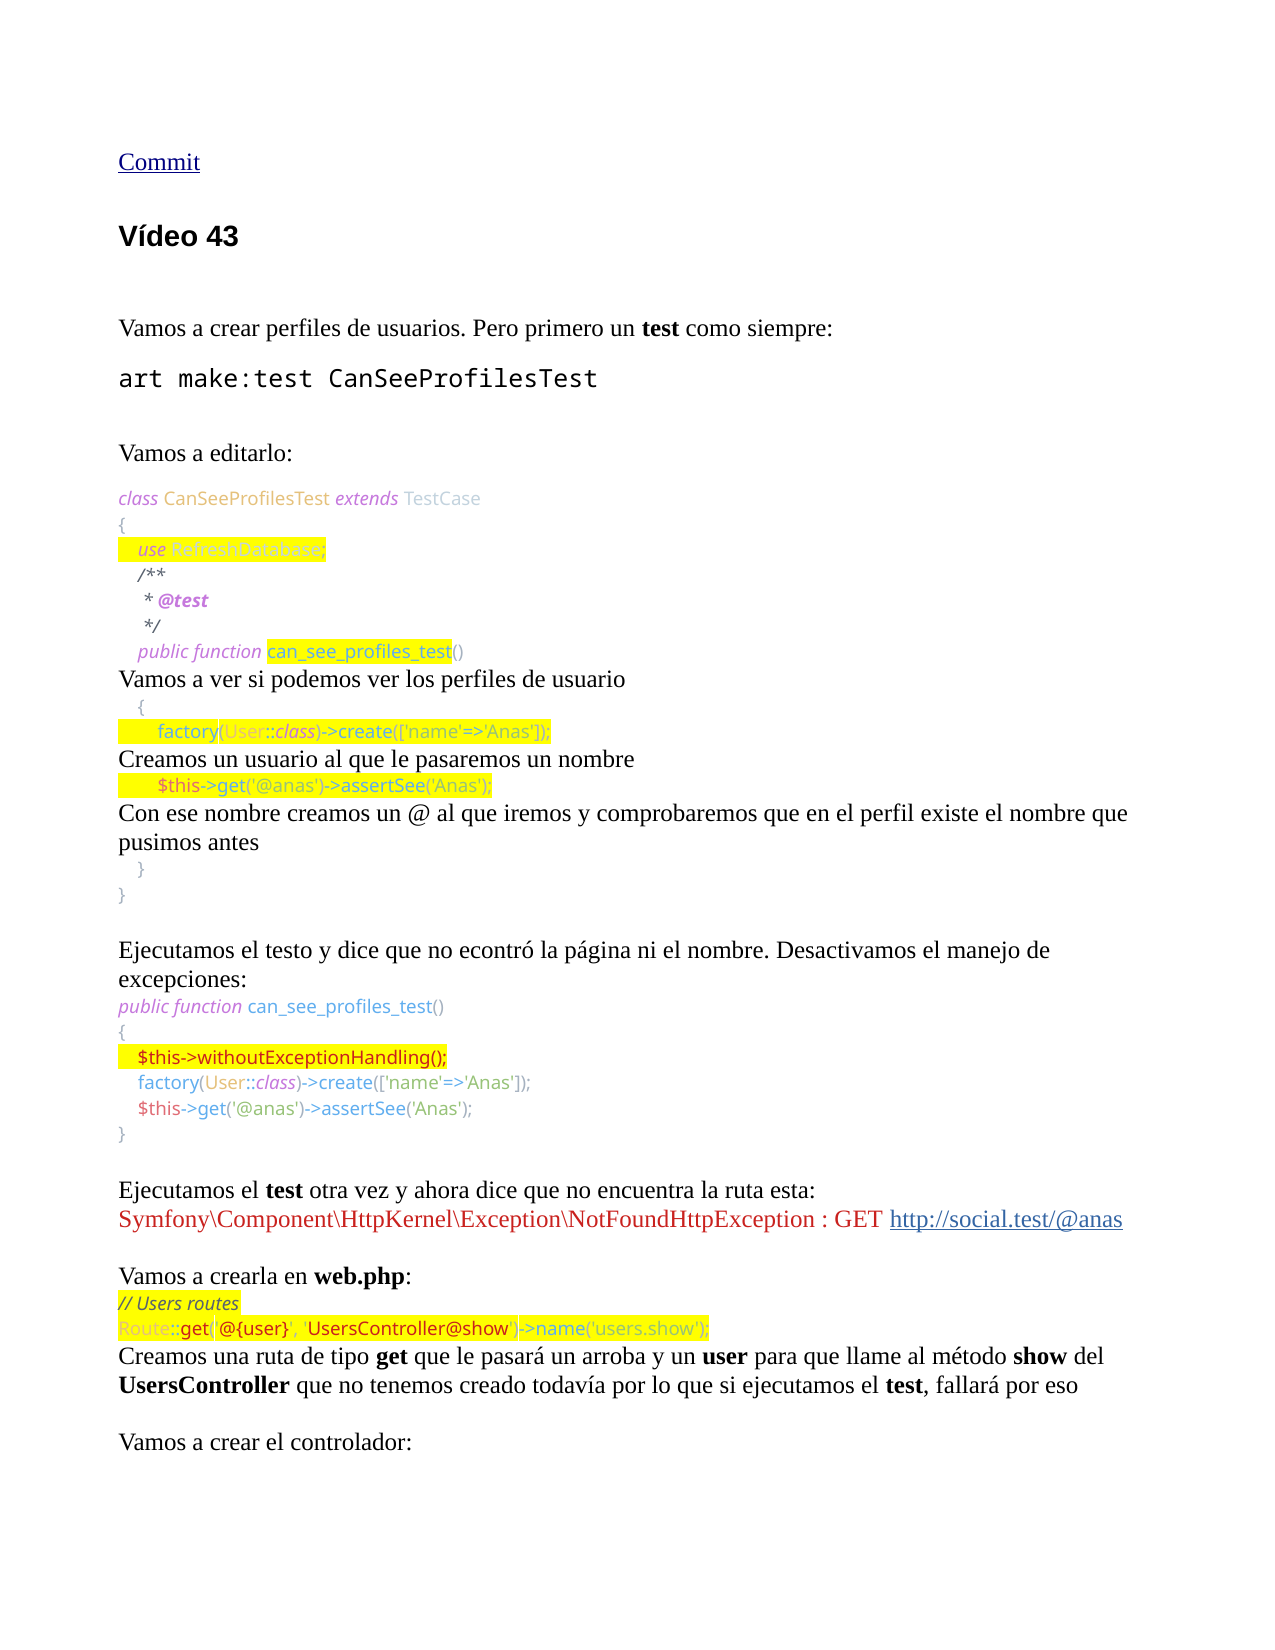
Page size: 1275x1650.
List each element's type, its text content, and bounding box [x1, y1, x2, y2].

text class CanSeeProfilesTest extends TestCase { use RefreshDatabase; /** * @test */ public function can_see_profiles_test() Vamos a ver si podemos ver los perfiles de usuario [118, 486, 1157, 693]
text // Users routes Route::get('@{user}', 'UsersController@show')->name('users.show'); Creamos una ruta de tipo get que le pasará un arroba y un user para que llame al método show del UsersController que no tenemos creado todavía por lo que si ejecutamos el test, fallará por eso [118, 1290, 1157, 1398]
text Symfony\Component\HttpKernel\Exception\NotFoundHttpException : GET http://social.test/@anas [118, 1204, 1157, 1232]
text Vamos a crear perfiles de usuarios. Pero primero un test como siempre: [118, 313, 1157, 342]
text Vamos a crear el controlador: [118, 1427, 1157, 1456]
text Ejecutamos el testo y dice que no econtró la página ni el nombre. Desactivamos el manejo de excepciones: [118, 936, 1157, 993]
text Ejecutamos el test otra vez y ahora dice que no encuentra la ruta esta: [118, 1175, 1157, 1204]
text Commit [118, 147, 1157, 176]
text Vamos a crearla en web.php: [118, 1261, 1157, 1290]
text $this->get('@anas')->assertSee('Anas'); [118, 773, 1157, 798]
subtitle Vídeo 43 [118, 219, 1157, 253]
text public function can_see_profiles_test() { $this->withoutExceptionHandling(); factory(User::class)->create(['name'=>'Anas']); $this->get('@anas')->assertSee('Anas'); } [118, 993, 1157, 1146]
text art make:test CanSeeProfilesTest Vamos a editarlo: [118, 360, 1157, 467]
text Con ese nombre creamos un @ al que iremos y comprobaremos que en el perfil existe el nombre que pusimos antes } } [118, 798, 1157, 907]
text { factory(User::class)->create(['name'=>'Anas']); Creamos un usuario al que le pasaremos un nombre [118, 693, 1157, 773]
